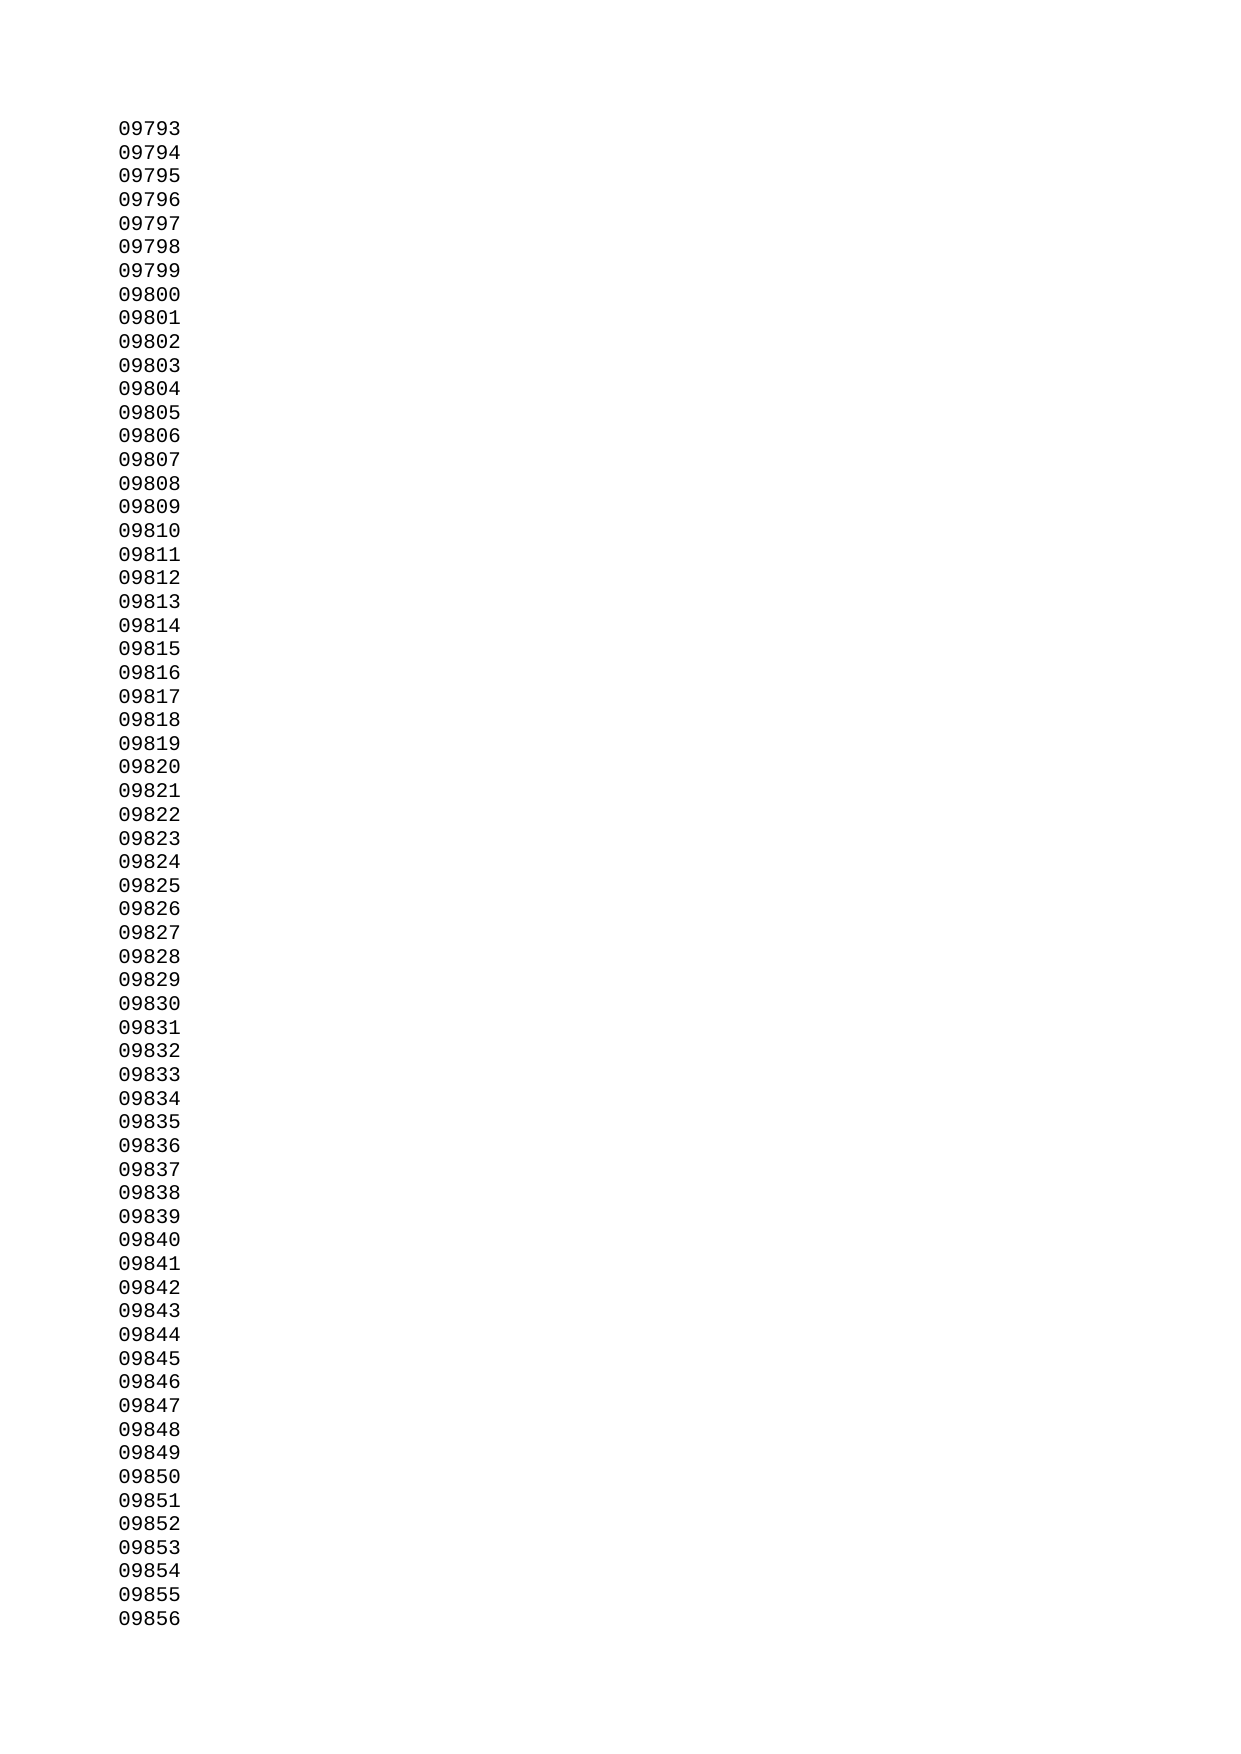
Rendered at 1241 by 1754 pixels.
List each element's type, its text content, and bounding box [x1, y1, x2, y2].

text 09855 [118, 1584, 1122, 1608]
text 09799 [118, 260, 1122, 284]
text 09800 [118, 284, 1122, 307]
text 09836 [118, 1135, 1122, 1158]
text 09850 [118, 1466, 1122, 1489]
text 09831 [118, 1017, 1122, 1040]
text 09845 [118, 1348, 1122, 1371]
text 09802 [118, 331, 1122, 354]
text 09837 [118, 1158, 1122, 1182]
text 09798 [118, 236, 1122, 260]
text 09830 [118, 993, 1122, 1017]
text 09847 [118, 1395, 1122, 1419]
text 09832 [118, 1040, 1122, 1064]
text 09844 [118, 1324, 1122, 1348]
text 09797 [118, 213, 1122, 236]
text 09817 [118, 686, 1122, 709]
text 09811 [118, 544, 1122, 567]
text 09796 [118, 189, 1122, 213]
text 09856 [118, 1608, 1122, 1631]
text 09852 [118, 1513, 1122, 1537]
text 09822 [118, 804, 1122, 827]
text 09813 [118, 591, 1122, 615]
text 09824 [118, 851, 1122, 875]
text 09846 [118, 1371, 1122, 1395]
text 09848 [118, 1419, 1122, 1442]
text 09808 [118, 473, 1122, 496]
text 09840 [118, 1229, 1122, 1253]
text 09821 [118, 780, 1122, 804]
text 09834 [118, 1088, 1122, 1111]
text 09814 [118, 615, 1122, 638]
text 09838 [118, 1182, 1122, 1206]
text 09812 [118, 567, 1122, 591]
text 09826 [118, 898, 1122, 922]
text 09795 [118, 165, 1122, 189]
text 09820 [118, 757, 1122, 780]
text 09818 [118, 709, 1122, 733]
text 09815 [118, 638, 1122, 662]
text 09841 [118, 1253, 1122, 1277]
text 09794 [118, 142, 1122, 165]
text 09843 [118, 1300, 1122, 1324]
text 09816 [118, 662, 1122, 686]
text 09807 [118, 449, 1122, 473]
text 09827 [118, 922, 1122, 946]
text 09828 [118, 946, 1122, 969]
text 09849 [118, 1442, 1122, 1466]
text 09793 [118, 118, 1122, 142]
text 09804 [118, 378, 1122, 402]
text 09839 [118, 1206, 1122, 1229]
text 09809 [118, 496, 1122, 520]
text 09801 [118, 307, 1122, 331]
text 09833 [118, 1064, 1122, 1088]
text 09819 [118, 733, 1122, 757]
text 09810 [118, 520, 1122, 544]
text 09835 [118, 1111, 1122, 1135]
text 09854 [118, 1561, 1122, 1584]
text 09803 [118, 354, 1122, 378]
text 09842 [118, 1277, 1122, 1300]
text 09805 [118, 402, 1122, 426]
text 09829 [118, 969, 1122, 993]
text 09823 [118, 827, 1122, 851]
text 09806 [118, 426, 1122, 449]
text 09853 [118, 1537, 1122, 1561]
text 09851 [118, 1489, 1122, 1513]
text 09825 [118, 875, 1122, 898]
